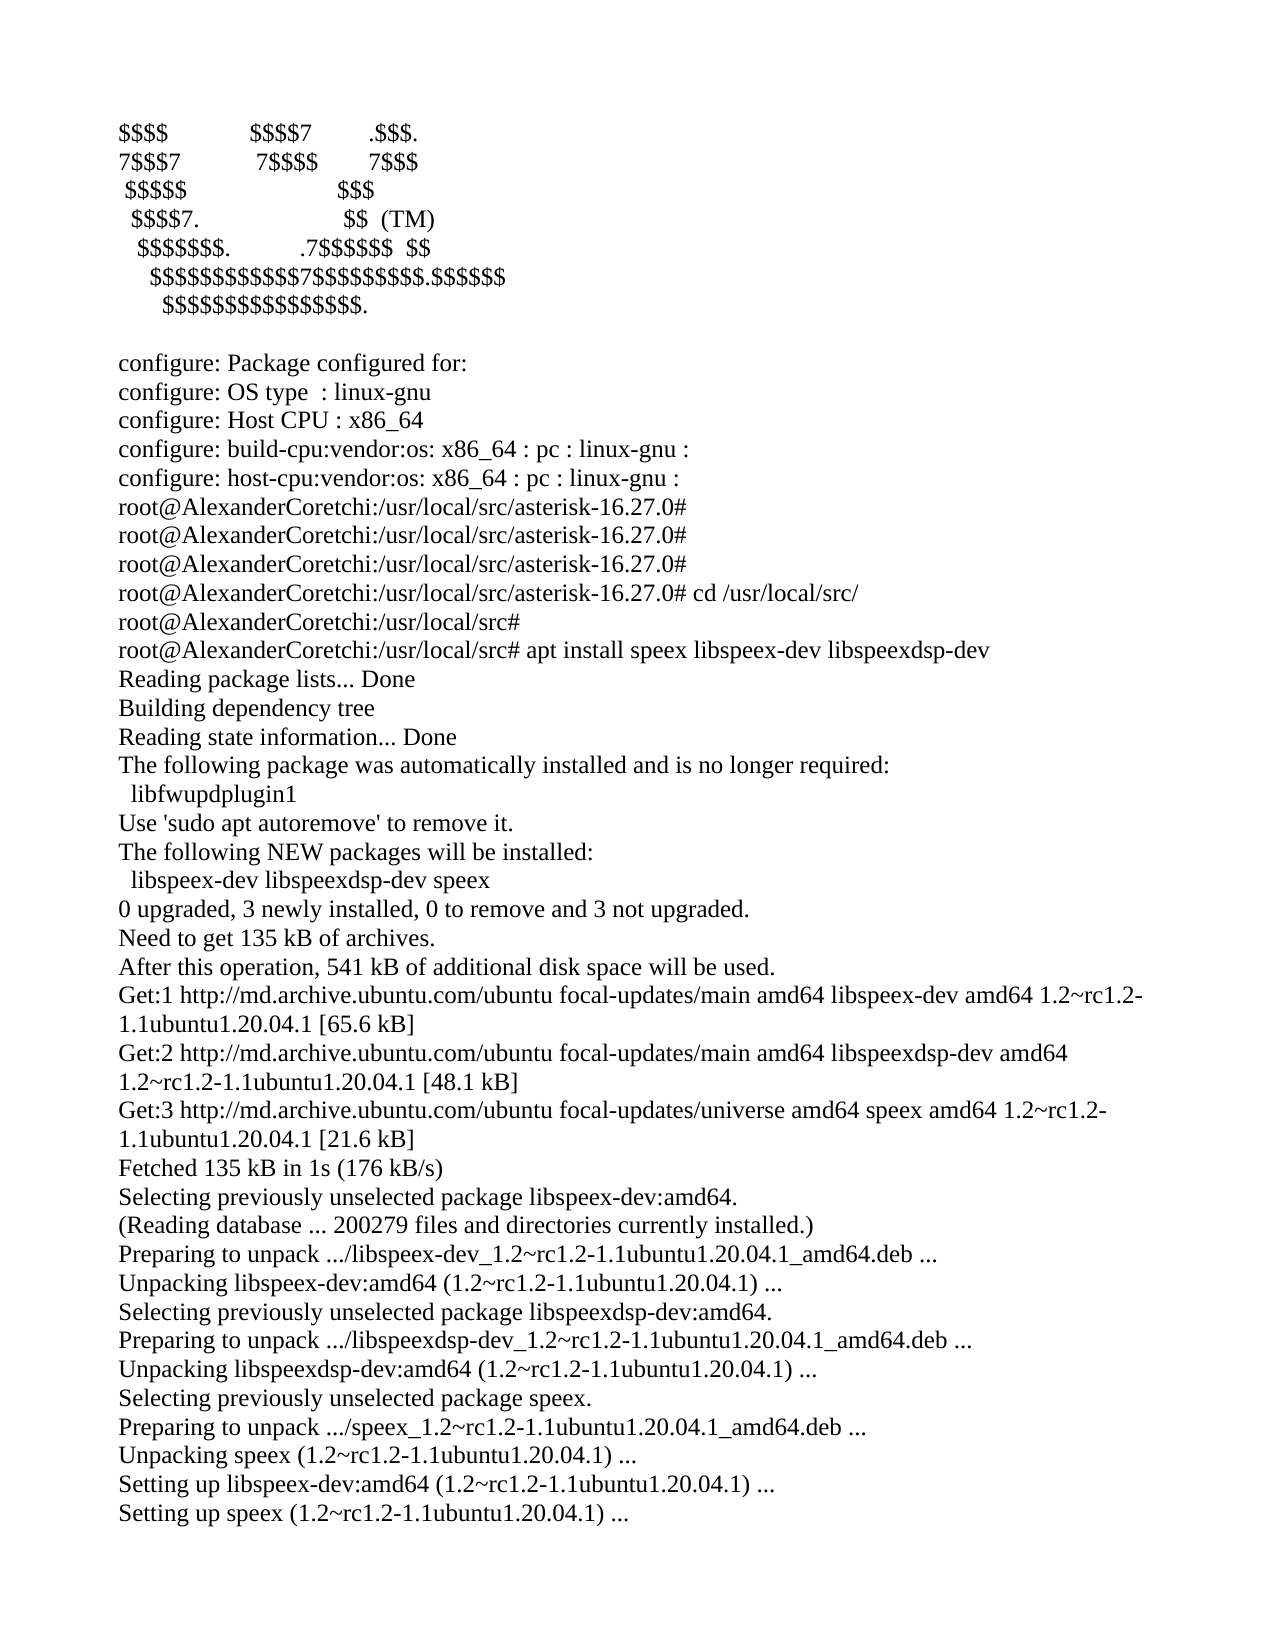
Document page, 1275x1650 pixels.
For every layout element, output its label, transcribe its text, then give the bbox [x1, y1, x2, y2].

text configure: Package configured for: [118, 348, 1157, 377]
text $$$$$$$$$$$$7$$$$$$$$$.$$$$$$ [118, 262, 1157, 291]
text configure: host-cpu:vendor:os: x86_64 : pc : linux-gnu : [118, 463, 1157, 492]
text Use 'sudo apt autoremove' to remove it. [118, 808, 1157, 837]
text root@AlexanderCoretchi:/usr/local/src# apt install speex libspeex-dev libspeexdsp-dev [118, 636, 1157, 664]
text (Reading database ... 200279 files and directories currently installed.) [118, 1211, 1157, 1239]
text Get:2 http://md.archive.ubuntu.com/ubuntu focal-updates/main amd64 libspeexdsp-dev amd64 1.2~rc1.2-1.1ubuntu1.20.04.1 [48.1 kB] [118, 1038, 1157, 1096]
text Selecting previously unselected package speex. [118, 1383, 1157, 1412]
text Preparing to unpack .../speex_1.2~rc1.2-1.1ubuntu1.20.04.1_amd64.deb ... [118, 1412, 1157, 1441]
text configure: Host CPU : x86_64 [118, 406, 1157, 434]
text Reading state information... Done [118, 722, 1157, 751]
text Selecting previously unselected package libspeexdsp-dev:amd64. [118, 1297, 1157, 1326]
text root@AlexanderCoretchi:/usr/local/src/asterisk-16.27.0# [118, 492, 1157, 521]
text Unpacking libspeexdsp-dev:amd64 (1.2~rc1.2-1.1ubuntu1.20.04.1) ... [118, 1354, 1157, 1383]
text Unpacking speex (1.2~rc1.2-1.1ubuntu1.20.04.1) ... [118, 1441, 1157, 1469]
text root@AlexanderCoretchi:/usr/local/src# [118, 607, 1157, 636]
text libspeex-dev libspeexdsp-dev speex [118, 866, 1157, 894]
text Get:3 http://md.archive.ubuntu.com/ubuntu focal-updates/universe amd64 speex amd64 1.2~rc1.2-1.1ubuntu1.20.04.1 [21.6 kB] [118, 1096, 1157, 1153]
text $$$$7. $$ (TM) [118, 204, 1157, 233]
text Get:1 http://md.archive.ubuntu.com/ubuntu focal-updates/main amd64 libspeex-dev amd64 1.2~rc1.2-1.1ubuntu1.20.04.1 [65.6 kB] [118, 981, 1157, 1038]
text Need to get 135 kB of archives. [118, 923, 1157, 952]
text Building dependency tree [118, 693, 1157, 722]
text $$$$$$$. .7$$$$$$ $$ [118, 233, 1157, 262]
text Setting up libspeex-dev:amd64 (1.2~rc1.2-1.1ubuntu1.20.04.1) ... [118, 1469, 1157, 1498]
text The following NEW packages will be installed: [118, 837, 1157, 866]
text root@AlexanderCoretchi:/usr/local/src/asterisk-16.27.0# [118, 549, 1157, 578]
text After this operation, 541 kB of additional disk space will be used. [118, 952, 1157, 981]
text Setting up speex (1.2~rc1.2-1.1ubuntu1.20.04.1) ... [118, 1498, 1157, 1527]
text Selecting previously unselected package libspeex-dev:amd64. [118, 1182, 1157, 1211]
text The following package was automatically installed and is no longer required: [118, 751, 1157, 779]
text Preparing to unpack .../libspeex-dev_1.2~rc1.2-1.1ubuntu1.20.04.1_amd64.deb ... [118, 1239, 1157, 1268]
text configure: build-cpu:vendor:os: x86_64 : pc : linux-gnu : [118, 434, 1157, 463]
text 7$$$7 7$$$$ 7$$$ [118, 147, 1157, 176]
text root@AlexanderCoretchi:/usr/local/src/asterisk-16.27.0# [118, 521, 1157, 549]
text $$$$ $$$$7 .$$$. [118, 118, 1157, 147]
text Unpacking libspeex-dev:amd64 (1.2~rc1.2-1.1ubuntu1.20.04.1) ... [118, 1268, 1157, 1297]
text configure: OS type : linux-gnu [118, 377, 1157, 406]
text Reading package lists... Done [118, 664, 1157, 693]
text libfwupdplugin1 [118, 779, 1157, 808]
text Fetched 135 kB in 1s (176 kB/s) [118, 1153, 1157, 1182]
text $$$$$ $$$ [118, 176, 1157, 204]
text Preparing to unpack .../libspeexdsp-dev_1.2~rc1.2-1.1ubuntu1.20.04.1_amd64.deb ... [118, 1326, 1157, 1354]
text 0 upgraded, 3 newly installed, 0 to remove and 3 not upgraded. [118, 894, 1157, 923]
text $$$$$$$$$$$$$$$$. [118, 291, 1157, 319]
text root@AlexanderCoretchi:/usr/local/src/asterisk-16.27.0# cd /usr/local/src/ [118, 578, 1157, 607]
